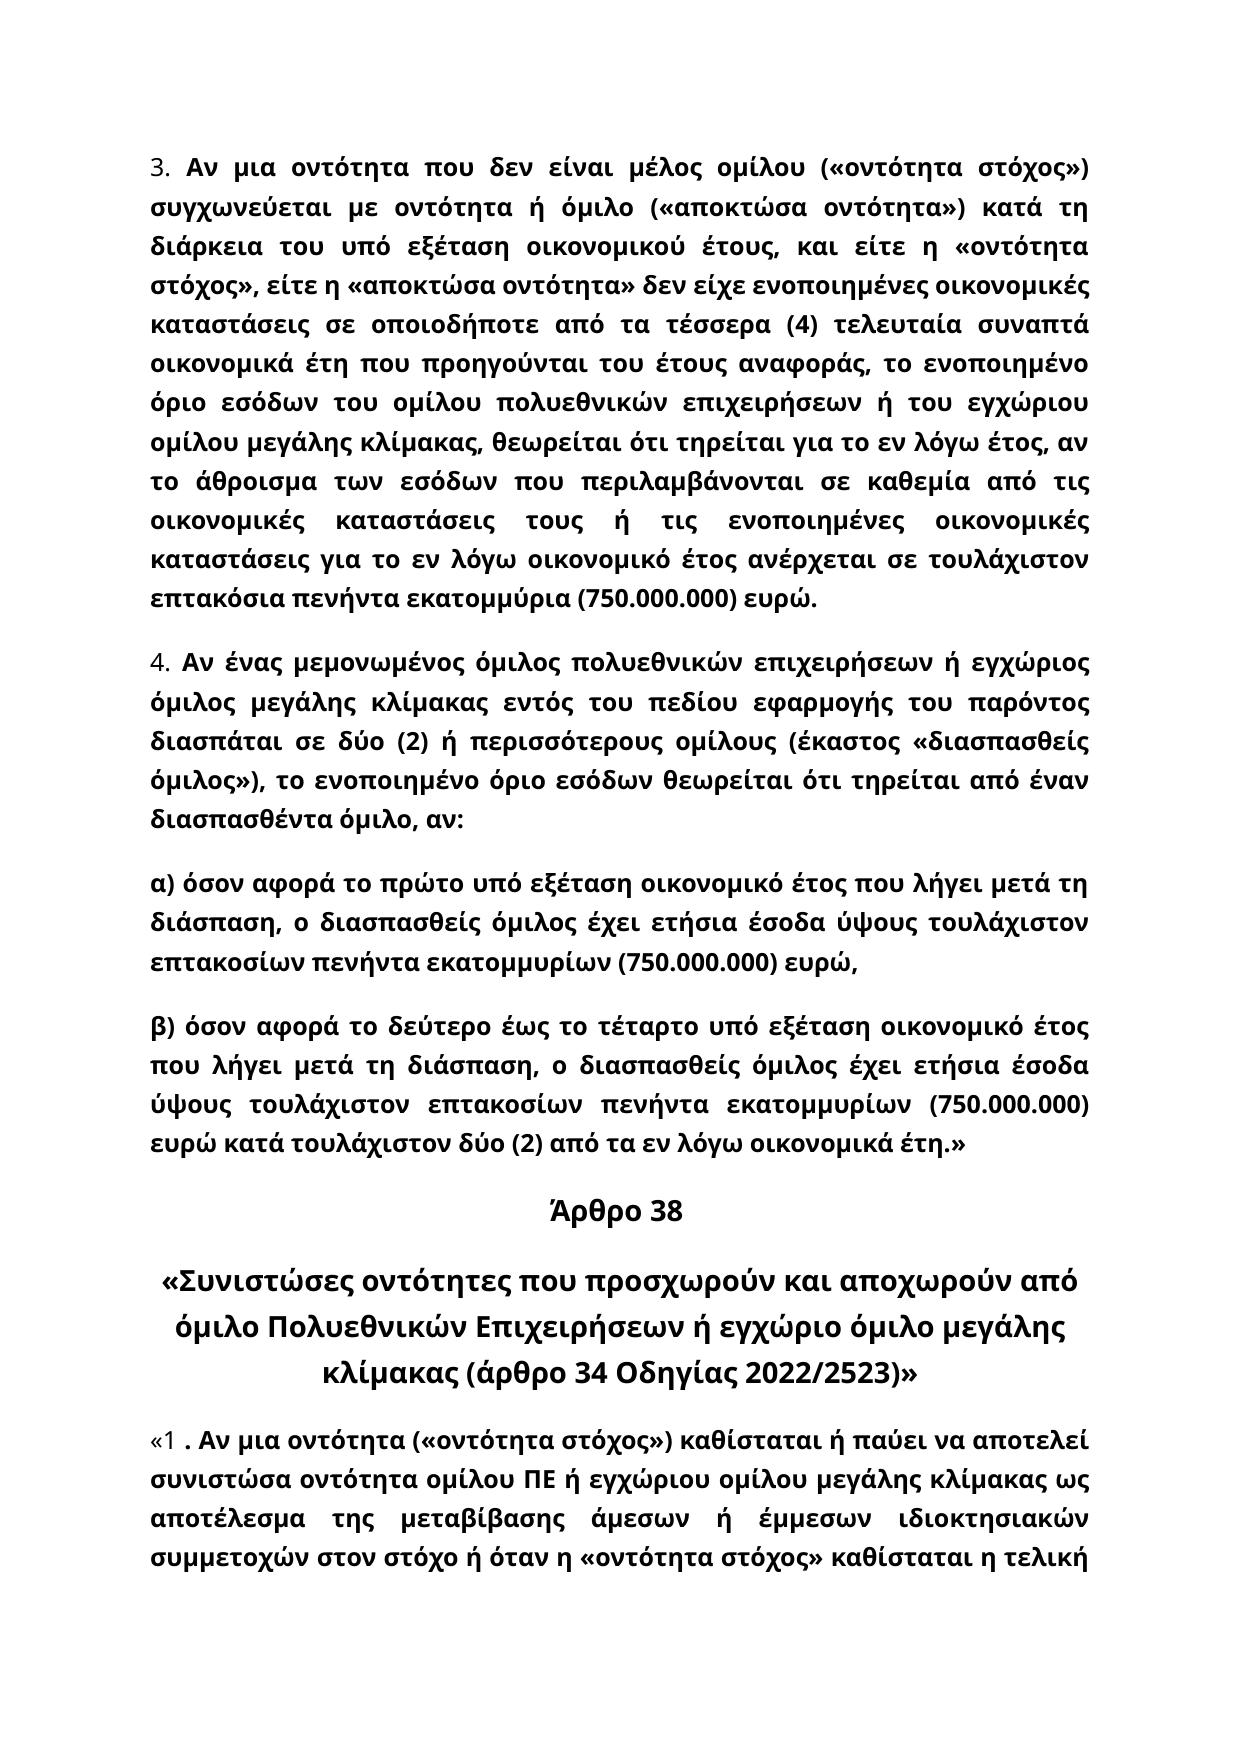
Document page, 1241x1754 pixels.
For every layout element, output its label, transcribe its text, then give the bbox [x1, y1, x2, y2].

text 3. Αν μια οντότητα που δεν είναι μέλος ομίλου («οντότητα στόχος») συγχωνεύεται με οντότητα ή όμιλο («αποκτώσα οντότητα») κατά τη διάρκεια του υπό εξέταση οικονομικού έτους, και είτε η «οντότητα στόχος», είτε η «αποκτώσα οντότητα» δεν είχε ενοποιημένες οικονομικές καταστάσεις σε οποιοδήποτε από τα τέσσερα (4) τελευταία συναπτά οικονομικά έτη που προηγούνται του έτους αναφοράς, το ενοποιημένο όριο εσόδων του ομίλου πολυεθνικών επιχειρήσεων ή του εγχώριου ομίλου μεγάλης κλίμακας, θεωρείται ότι τηρείται για το εν λόγω έτος, αν το άθροισμα των εσόδων που περιλαμβάνονται σε καθεμία από τις οικονομικές καταστάσεις τους ή τις ενοποιημένες οικονομικές καταστάσεις για το εν λόγω οικονομικό έτος ανέρχεται σε τουλάχιστον επτακόσια πενήντα εκατομμύρια (750.000.000) ευρώ. [150, 150, 1090, 615]
text β) όσον αφορά το δεύτερο έως το τέταρτο υπό εξέταση οικονομικό έτος που λήγει μετά τη διάσπαση, ο διασπασθείς όμιλος έχει ετήσια έσοδα ύψους τουλάχιστον επτακοσίων πενήντα εκατομμυρίων (750.000.000) ευρώ κατά τουλάχιστον δύο (2) από τα εν λόγω οικονομικά έτη.» [150, 1008, 1090, 1160]
text «1 . Αν μια οντότητα («οντότητα στόχος») καθίσταται ή παύει να αποτελεί συνιστώσα οντότητα ομίλου ΠΕ ή εγχώριου ομίλου μεγάλης κλίμακας ως αποτέλεσμα της μεταβίβασης άμεσων ή έμμεσων ιδιοκτησιακών συμμετοχών στον στόχο ή όταν η «οντότητα στόχος» καθίσταται η τελική [150, 1422, 1090, 1574]
subtitle «Συνιστώσες οντότητες που προσχωρούν και αποχωρούν από όμιλο Πολυεθνικών Επιχειρήσεων ή εγχώριο όμιλο μεγάλης κλίμακας (άρθρο 34 Οδηγίας 2022/2523)» [150, 1261, 1090, 1392]
text 4. Αν ένας μεμονωμένος όμιλος πολυεθνικών επιχειρήσεων ή εγχώριος όμιλος μεγάλης κλίμακας εντός του πεδίου εφαρμογής του παρόντος διασπάται σε δύο (2) ή περισσότερους ομίλους (έκαστος «διασπασθείς όμιλος»), το ενοποιημένο όριο εσόδων θεωρείται ότι τηρείται από έναν διασπασθέντα όμιλο, αν: [150, 645, 1090, 836]
subtitle Άρθρο 38 [150, 1190, 1090, 1230]
text α) όσον αφορά το πρώτο υπό εξέταση οικονομικό έτος που λήγει μετά τη διάσπαση, ο διασπασθείς όμιλος έχει ετήσια έσοδα ύψους τουλάχιστον επτακοσίων πενήντα εκατομμυρίων (750.000.000) ευρώ, [150, 866, 1090, 978]
